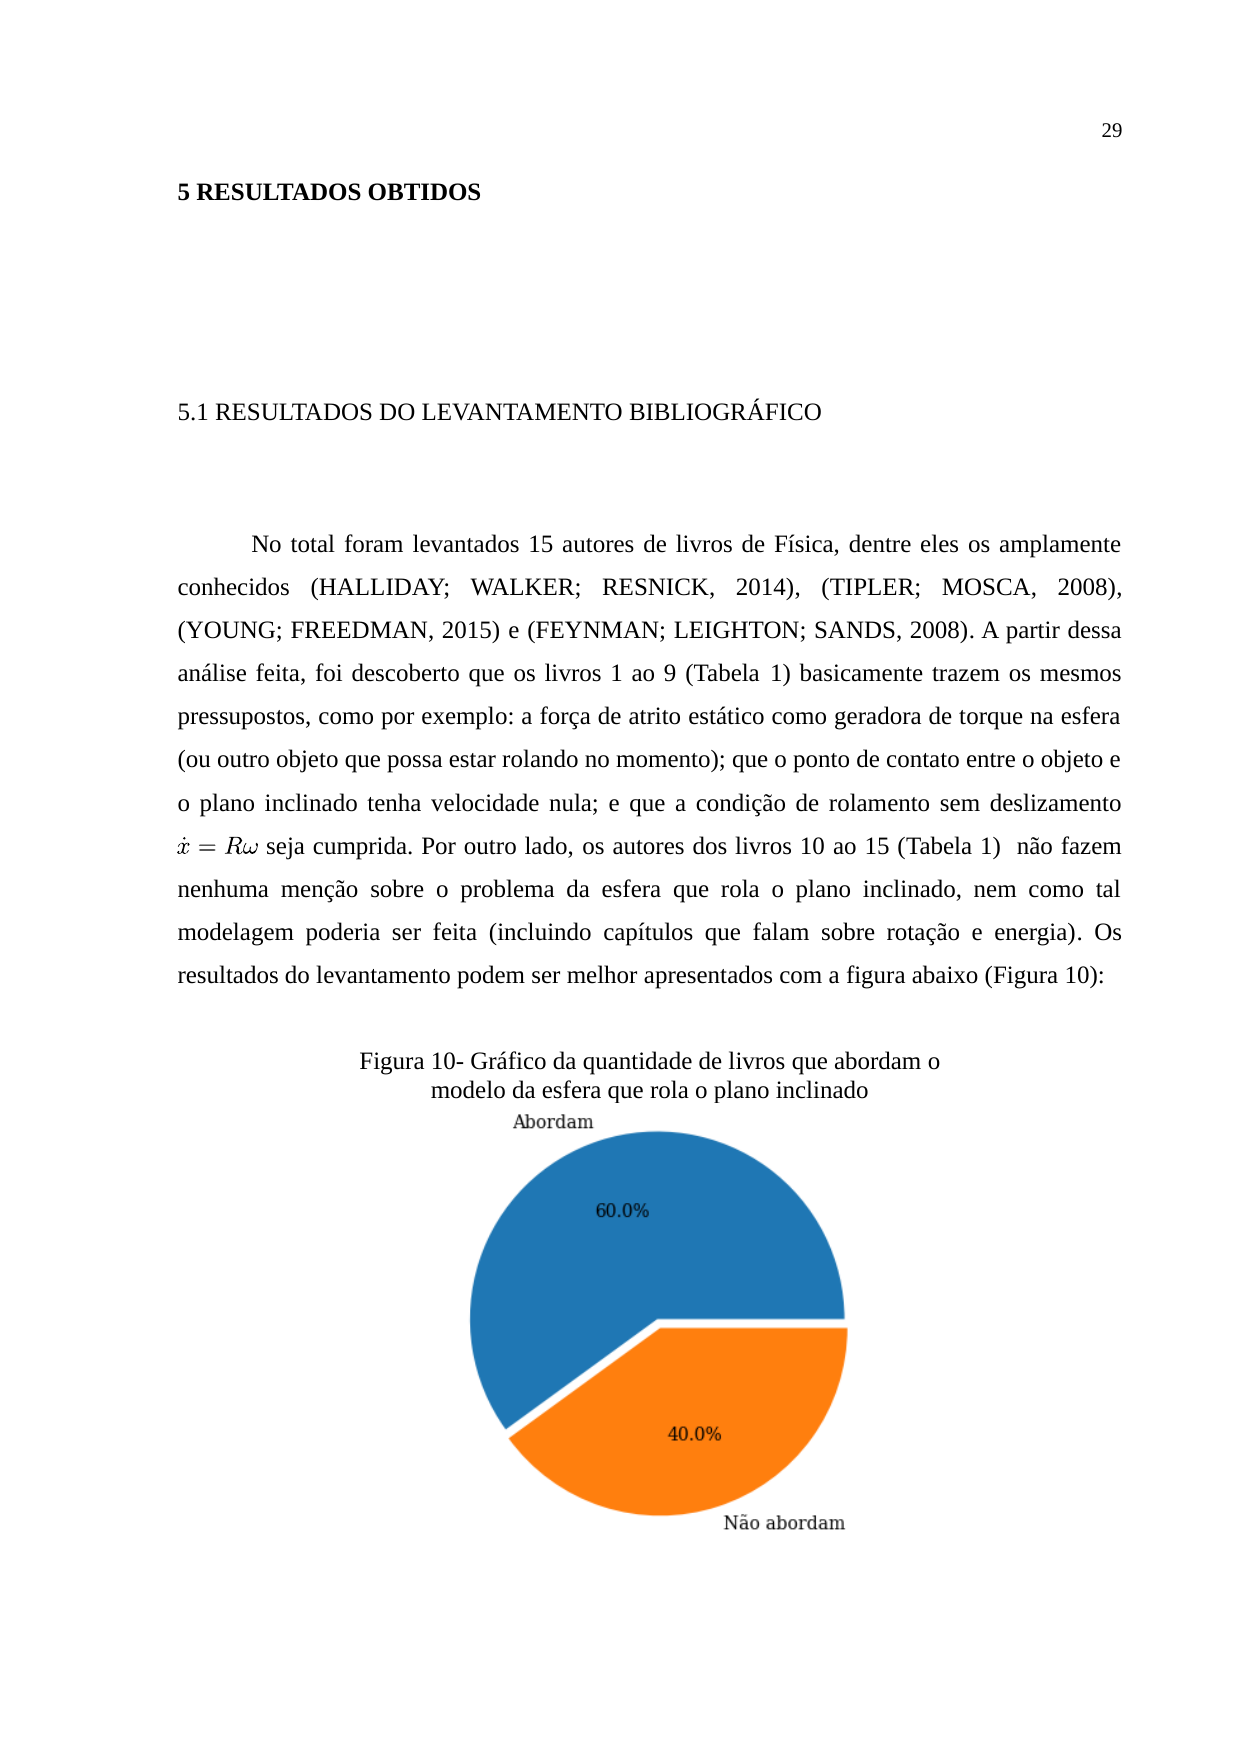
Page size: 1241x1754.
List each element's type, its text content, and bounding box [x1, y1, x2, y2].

subtitle Resultados obtidos [177, 177, 1122, 206]
subtitle Resultados do levantamento bibliográfico [177, 397, 1122, 426]
text Figura 10- Gráfico da quantidade de livros que abordam o modelo da esfera que rola o plano inclinado [355, 1046, 944, 1103]
picture [355, 1103, 944, 1546]
text No total foram levantados 15 autores de livros de Física, dentre eles os amplamente conhecidos (HALLIDAY; WALKER; RESNICK, 2014), (TIPLER; MOSCA, 2008), (YOUNG; FREEDMAN, 2015) e (FEYNMAN; LEIGHTON; SANDS, 2008). A partir dessa análise feita, foi descoberto que os livros 1 ao 9 (Tabela 1) basicamente trazem os mesmos pressupostos, como por exemplo: a força de atrito estático como geradora de torque na esfera (ou outro objeto que possa estar rolando no momento); que o ponto de contato entre o objeto e o plano inclinado tenha velocidade nula; e que a condição de rolamento sem deslizamento seja cumprida. Por outro lado, os autores dos livros 10 ao 15 (Tabela 1) não fazem nenhuma menção sobre o problema da esfera que rola o plano inclinado, nem como tal modelagem poderia ser feita (incluindo capítulos que falam sobre rotação e energia). Os resultados do levantamento podem ser melhor apresentados com a figura abaixo (Figura 10): [177, 529, 1122, 989]
